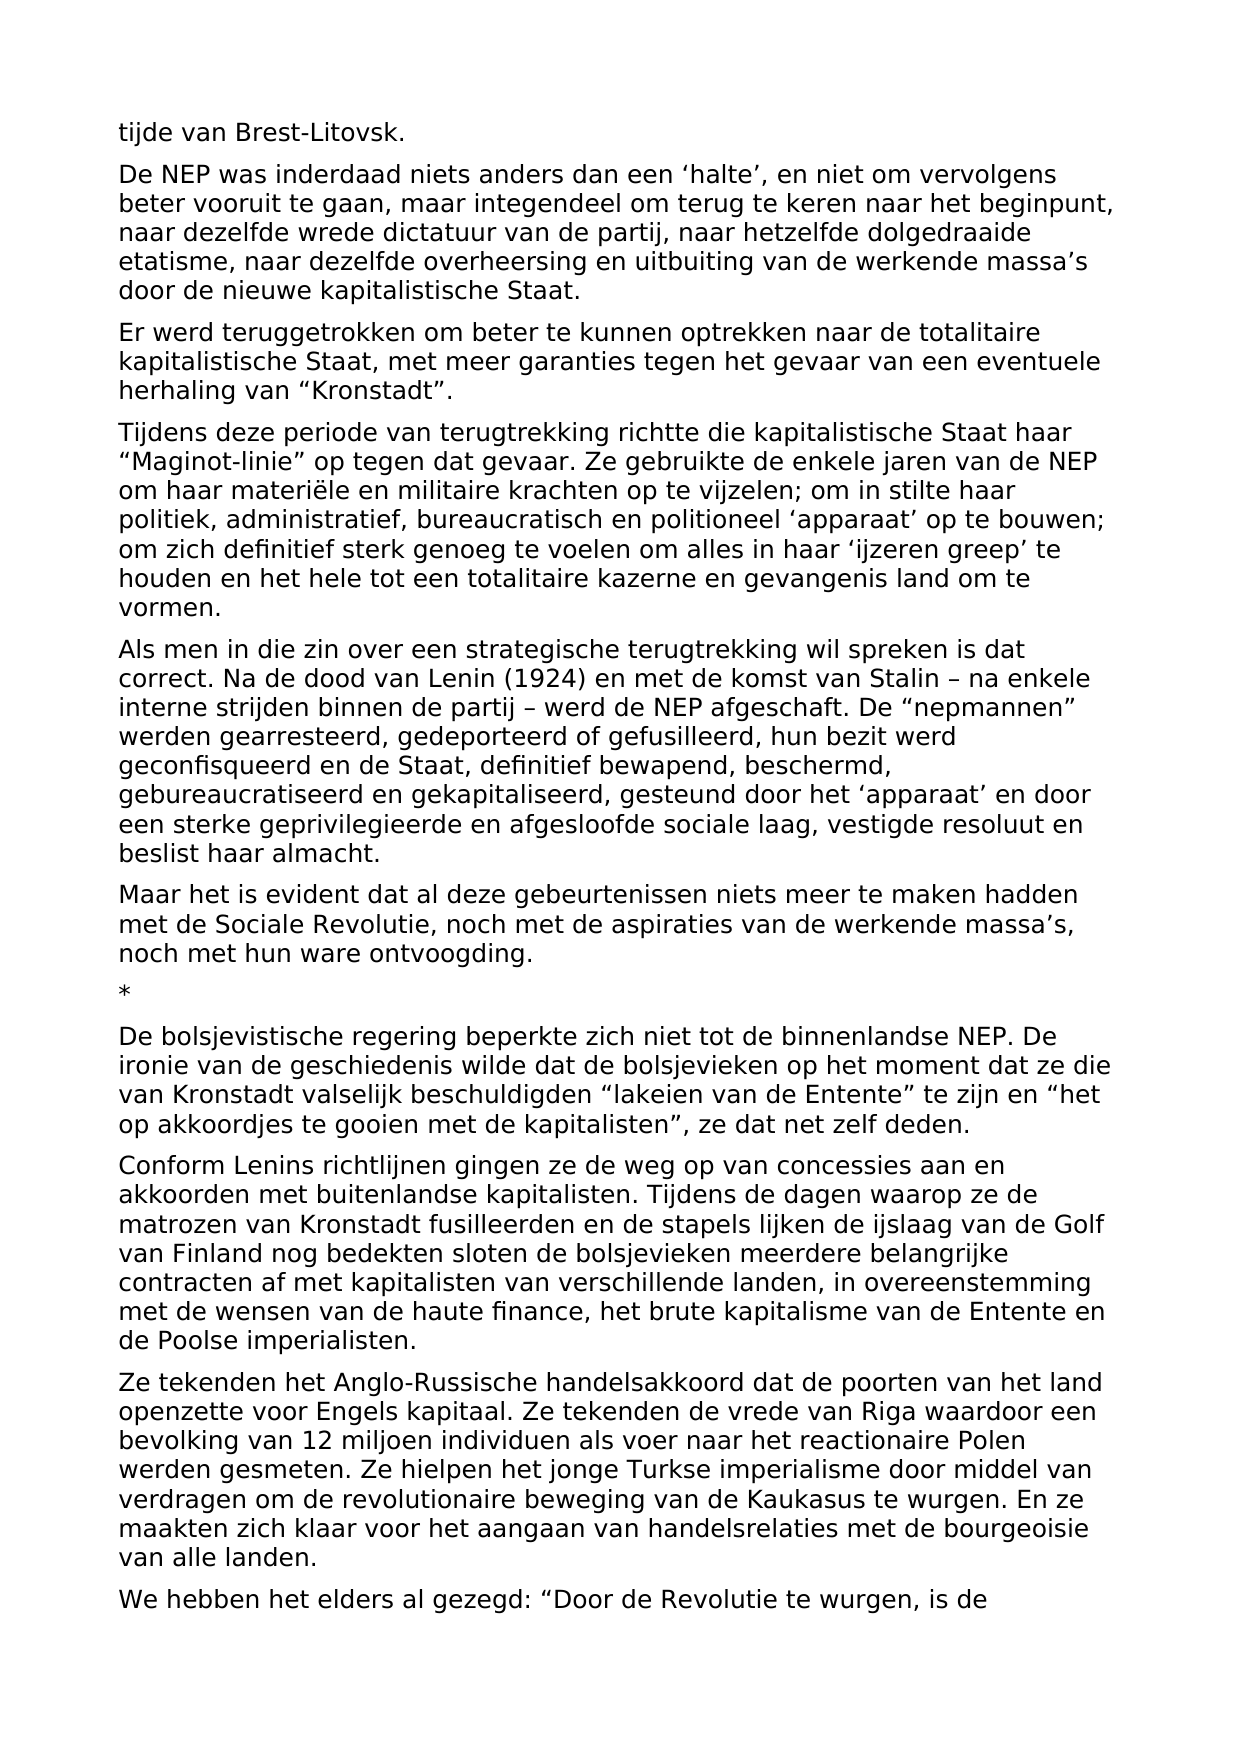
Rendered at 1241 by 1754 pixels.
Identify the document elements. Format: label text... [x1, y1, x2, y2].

text Conform Lenins richtlijnen gingen ze de weg op van concessies aan en akkoorden met buitenlandse kapitalisten. Tijdens de dagen waarop ze de matrozen van Kronstadt fusilleerden en de stapels lijken de ijslaag van de Golf van Finland nog bedekten sloten de bolsjevieken meerdere belangrijke contracten af met kapitalisten van verschillende landen, in overeenstemming met de wensen van de haute finance, het brute kapitalisme van de Entente en de Poolse imperialisten. [118, 1151, 1122, 1356]
text Tijdens deze periode van terugtrekking richtte die kapitalistische Staat haar “Maginot-linie” op tegen dat gevaar. Ze gebruikte de enkele jaren van de NEP om haar materiële en militaire krachten op te vijzelen; om in stilte haar politiek, administratief, bureaucratisch en politioneel ‘apparaat’ op te bouwen; om zich definitief sterk genoeg te voelen om alles in haar ‘ijzeren greep’ te houden en het hele tot een totalitaire kazerne en gevangenis land om te vormen. [118, 418, 1122, 622]
text Als men in die zin over een strategische terugtrekking wil spreken is dat correct. Na de dood van Lenin (1924) en met de komst van Stalin – na enkele interne strijden binnen de partij – werd de NEP afgeschaft. De “nepmannen” werden gearresteerd, gedeporteerd of gefusilleerd, hun bezit werd geconfisqueerd en de Staat, definitief bewapend, beschermd, gebureaucratiseerd en gekapitaliseerd, gesteund door het ‘apparaat’ en door een sterke geprivilegieerde en afgesloofde sociale laag, vestigde resoluut en beslist haar almacht. [118, 635, 1122, 868]
text Maar het is evident dat al deze gebeurtenissen niets meer te maken hadden met de Sociale Revolutie, noch met de aspiraties van de werkende massa’s, noch met hun ware ontvoogding. [118, 881, 1122, 968]
text Er werd teruggetrokken om beter te kunnen optrekken naar de totalitaire kapitalistische Staat, met meer garanties tegen het gevaar van een eventuele herhaling van “Kronstadt”. [118, 318, 1122, 406]
text De NEP was inderdaad niets anders dan een ‘halte’, en niet om vervolgens beter vooruit te gaan, maar integendeel om terug te keren naar het beginpunt, naar dezelfde wrede dictatuur van de partij, naar hetzelfde dolgedraaide etatisme, naar dezelfde overheersing en uitbuiting van de werkende massa’s door de nieuwe kapitalistische Staat. [118, 160, 1122, 306]
text De bolsjevistische regering beperkte zich niet tot de binnenlandse NEP. De ironie van de geschiedenis wilde dat de bolsjevieken op het moment dat ze die van Kronstadt valselijk beschuldigden “lakeien van de Entente” te zijn en “het op akkoordjes te gooien met de kapitalisten”, ze dat net zelf deden. [118, 1022, 1122, 1139]
text tijde van Brest-Litovsk. [118, 118, 1122, 147]
text Ze tekenden het Anglo-Russische handelsakkoord dat de poorten van het land openzette voor Engels kapitaal. Ze tekenden de vrede van Riga waardoor een bevolking van 12 miljoen individuen als voer naar het reactionaire Polen werden gesmeten. Ze hielpen het jonge Turkse imperialisme door middel van verdragen om de revolutionaire beweging van de Kaukasus te wurgen. En ze maakten zich klaar voor het aangaan van handelsrelaties met de bourgeoisie van alle landen. [118, 1368, 1122, 1572]
text * [118, 981, 1122, 1010]
text We hebben het elders al gezegd: “Door de Revolutie te wurgen, is de [118, 1585, 1122, 1614]
